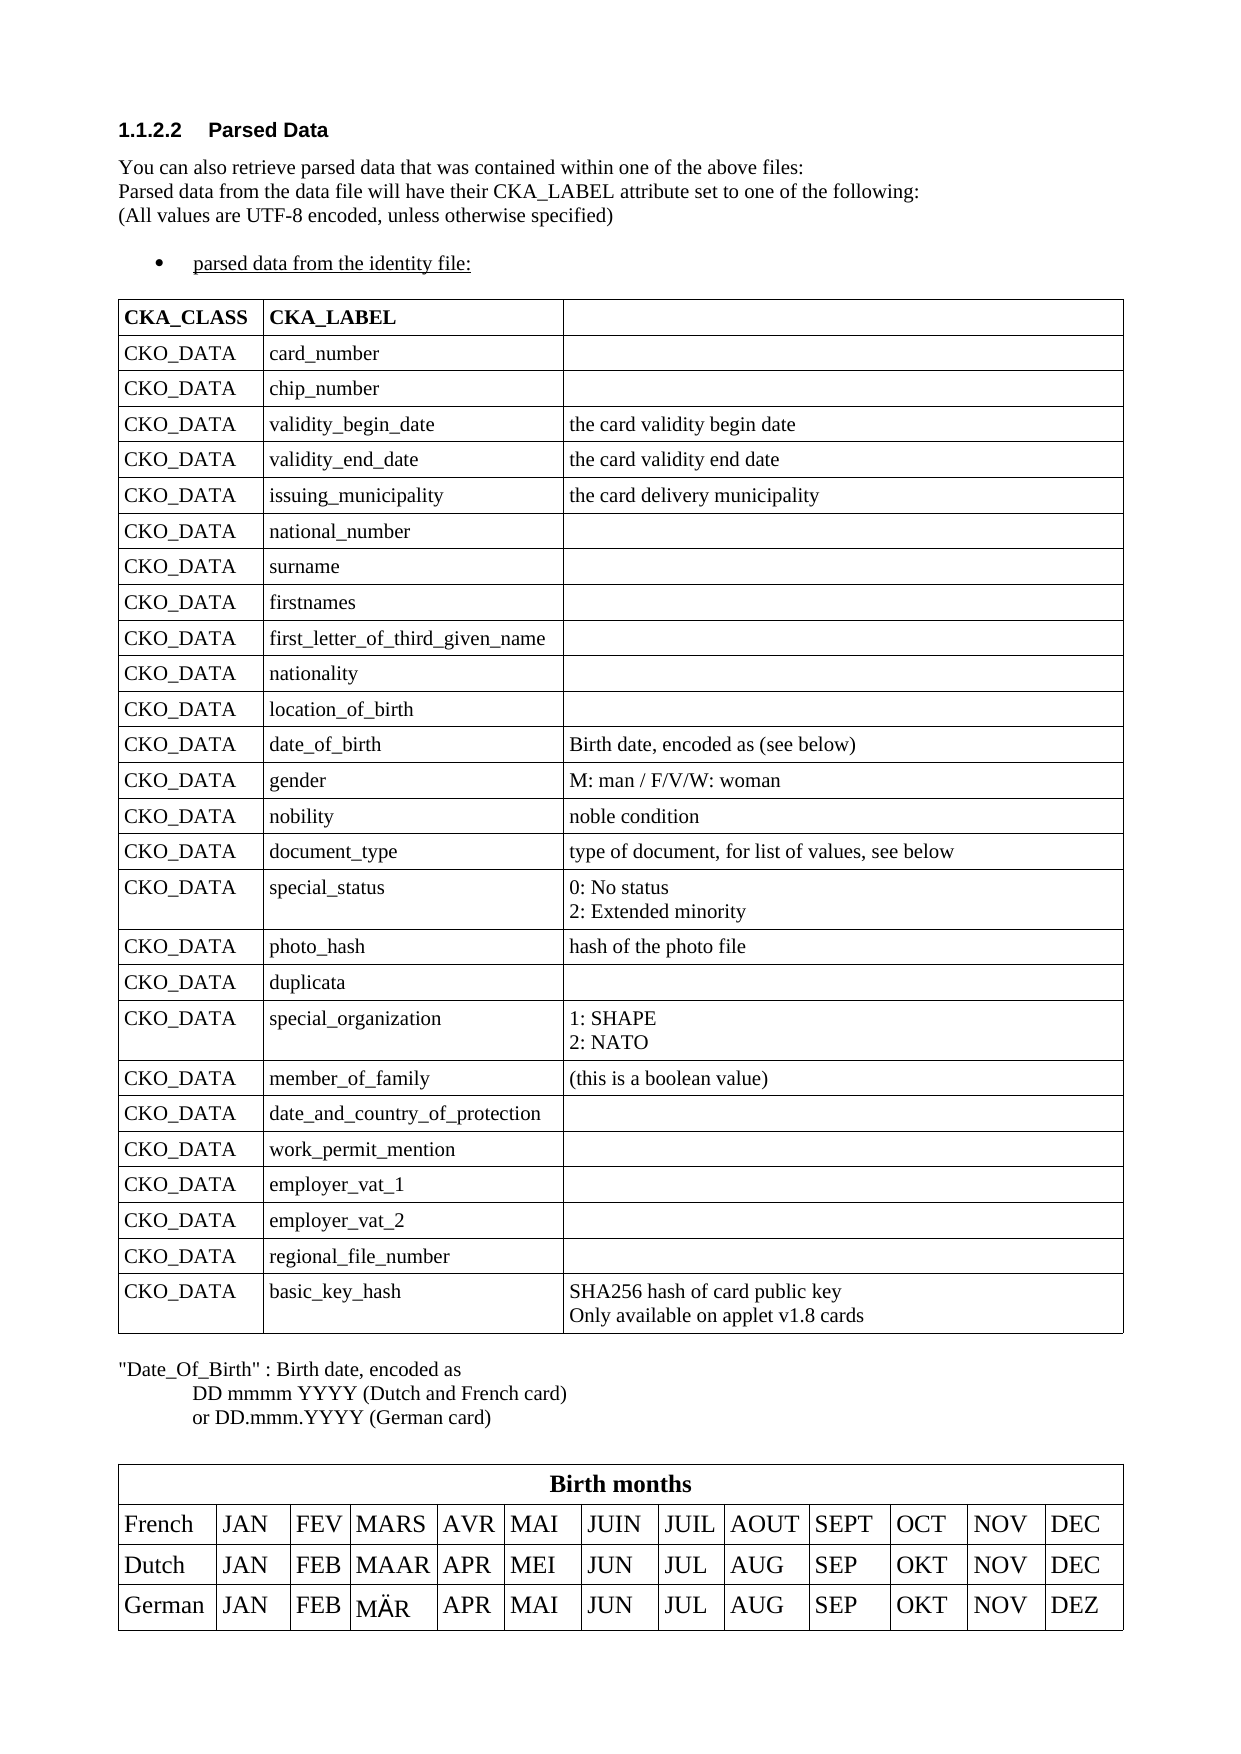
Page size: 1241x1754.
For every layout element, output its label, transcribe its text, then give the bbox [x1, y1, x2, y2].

table_cell employer_vat_2 [264, 1203, 563, 1238]
text "Date_Of_Birth" : Birth date, encoded as [118, 1357, 1122, 1381]
table_cell special_status [264, 870, 563, 929]
table_cell NOV [968, 1505, 1045, 1544]
text You can also retrieve parsed data that was contained within one of the above files: [118, 154, 1122, 179]
table_cell SHA256 hash of card public key Only available on applet v1.8 cards [564, 1274, 1123, 1333]
table_cell firstnames [264, 585, 563, 619]
table_cell AOUT [725, 1505, 809, 1544]
table_cell DEZ [1046, 1585, 1123, 1630]
table_cell national_number [264, 514, 563, 548]
table_cell [564, 1167, 1123, 1202]
table_cell special_organization [264, 1001, 563, 1059]
table_cell CKO_DATA [119, 1239, 263, 1273]
table_cell [564, 585, 1123, 619]
table_cell noble condition [564, 799, 1123, 833]
table_cell date_of_birth [264, 727, 563, 762]
table_cell 0: No status 2: Extended minority [564, 870, 1123, 929]
table_cell CKO_DATA [119, 371, 263, 406]
table_cell M: man / F/V/W: woman [564, 763, 1123, 798]
table_cell [564, 692, 1123, 726]
text Parsed data from the data file will have their CKA_LABEL attribute set to one of the following: [118, 179, 1122, 203]
table_cell JAN [217, 1505, 290, 1544]
table_cell photo_hash [264, 930, 563, 964]
table_cell nationality [264, 656, 563, 691]
table_cell CKO_DATA [119, 930, 263, 964]
table_cell JUL [659, 1545, 724, 1584]
table_cell nobility [264, 799, 563, 833]
table_cell first_letter_of_third_given_name [264, 621, 563, 655]
table_cell Birth date, encoded as (see below) [564, 727, 1123, 762]
table_cell basic_key_hash [264, 1274, 563, 1333]
table_header Birth months [119, 1465, 1123, 1504]
table_cell CKO_DATA [119, 1096, 263, 1131]
table_cell CKO_DATA [119, 799, 263, 833]
table_cell FEV [291, 1505, 350, 1544]
table_cell the card validity end date [564, 442, 1123, 477]
table_cell NOV [968, 1545, 1045, 1584]
table_cell validity_end_date [264, 442, 563, 477]
table_cell duplicata [264, 965, 563, 1000]
table_cell document_type [264, 834, 563, 869]
table_cell CKO_DATA [119, 1203, 263, 1238]
table_cell [564, 656, 1123, 691]
table_cell OKT [891, 1545, 967, 1584]
table_cell work_permit_mention [264, 1132, 563, 1166]
table_cell CKO_DATA [119, 1274, 263, 1333]
table_header [564, 300, 1123, 334]
table_cell DEC [1046, 1505, 1123, 1544]
table_cell MAI [505, 1585, 581, 1630]
table_cell card_number [264, 336, 563, 370]
table_cell [564, 336, 1123, 370]
table_cell date_and_country_of_protection [264, 1096, 563, 1131]
text DD mmmm YYYY (Dutch and French card) [118, 1381, 1122, 1405]
table_cell SEP [810, 1545, 890, 1584]
table_cell MARS [351, 1505, 437, 1544]
table_cell Dutch [119, 1545, 216, 1584]
table_cell hash of the photo file [564, 930, 1123, 964]
table_cell JAN [217, 1545, 290, 1584]
table_cell CKO_DATA [119, 656, 263, 691]
table_cell chip_number [264, 371, 563, 406]
table_cell SEP [810, 1585, 890, 1630]
table_cell CKO_DATA [119, 1132, 263, 1166]
table_cell [564, 1132, 1123, 1166]
table_cell OCT [891, 1505, 967, 1544]
table_cell CKO_DATA [119, 727, 263, 762]
table_cell MEI [505, 1545, 581, 1584]
table_cell [564, 514, 1123, 548]
table_cell [564, 1096, 1123, 1131]
table_cell issuing_municipality [264, 478, 563, 513]
table_cell CKO_DATA [119, 478, 263, 513]
table_cell JUL [659, 1585, 724, 1630]
table_cell CKO_DATA [119, 621, 263, 655]
table_cell CKO_DATA [119, 834, 263, 869]
table_cell the card delivery municipality [564, 478, 1123, 513]
table_cell AVR [438, 1505, 504, 1544]
table_cell [564, 621, 1123, 655]
table_cell MӒR [351, 1585, 437, 1630]
table_cell CKO_DATA [119, 549, 263, 584]
text or DD.mmm.YYYY (German card) [118, 1405, 1122, 1429]
table_cell APR [438, 1585, 504, 1630]
table_cell JUN [582, 1545, 658, 1584]
text (All values are UTF-8 encoded, unless otherwise specified) [118, 203, 1122, 227]
table_cell AUG [725, 1585, 809, 1630]
table_cell OKT [891, 1585, 967, 1630]
table_cell [564, 965, 1123, 1000]
table_cell JUN [582, 1585, 658, 1630]
table_cell [564, 1203, 1123, 1238]
table_cell NOV [968, 1585, 1045, 1630]
table_cell regional_file_number [264, 1239, 563, 1273]
table_cell member_of_family [264, 1061, 563, 1095]
table_cell type of document, for list of values, see below [564, 834, 1123, 869]
table_cell AUG [725, 1545, 809, 1584]
table_cell CKO_DATA [119, 1167, 263, 1202]
table_cell [564, 549, 1123, 584]
table_cell JUIL [659, 1505, 724, 1544]
table_cell [564, 371, 1123, 406]
table_cell the card validity begin date [564, 407, 1123, 441]
table_cell CKO_DATA [119, 1001, 263, 1059]
table_cell CKO_DATA [119, 870, 263, 929]
table_cell CKO_DATA [119, 585, 263, 619]
table_cell CKO_DATA [119, 514, 263, 548]
table_cell FEB [291, 1585, 350, 1630]
table_cell CKO_DATA [119, 1061, 263, 1095]
table_cell DEC [1046, 1545, 1123, 1584]
table_header CKA_LABEL [264, 300, 563, 334]
table_cell JAN [217, 1585, 290, 1630]
table_cell CKO_DATA [119, 407, 263, 441]
table_cell employer_vat_1 [264, 1167, 563, 1202]
table_cell JUIN [582, 1505, 658, 1544]
table_cell 1: SHAPE 2: NATO [564, 1001, 1123, 1059]
table_cell CKO_DATA [119, 336, 263, 370]
table_cell validity_begin_date [264, 407, 563, 441]
list parsed data from the identity file: [156, 251, 1122, 275]
table_cell CKO_DATA [119, 763, 263, 798]
table_cell CKO_DATA [119, 965, 263, 1000]
table_cell [564, 1239, 1123, 1273]
table_cell CKO_DATA [119, 442, 263, 477]
table_header CKA_CLASS [119, 300, 263, 334]
table_cell surname [264, 549, 563, 584]
table_cell (this is a boolean value) [564, 1061, 1123, 1095]
table_cell CKO_DATA [119, 692, 263, 726]
table_cell SEPT [810, 1505, 890, 1544]
table_cell German [119, 1585, 216, 1630]
table_cell MAAR [351, 1545, 437, 1584]
subtitle Parsed Data [118, 118, 1122, 142]
table_cell French [119, 1505, 216, 1544]
table_cell MAI [505, 1505, 581, 1544]
table_cell location_of_birth [264, 692, 563, 726]
table_cell gender [264, 763, 563, 798]
table_cell FEB [291, 1545, 350, 1584]
table_cell APR [438, 1545, 504, 1584]
